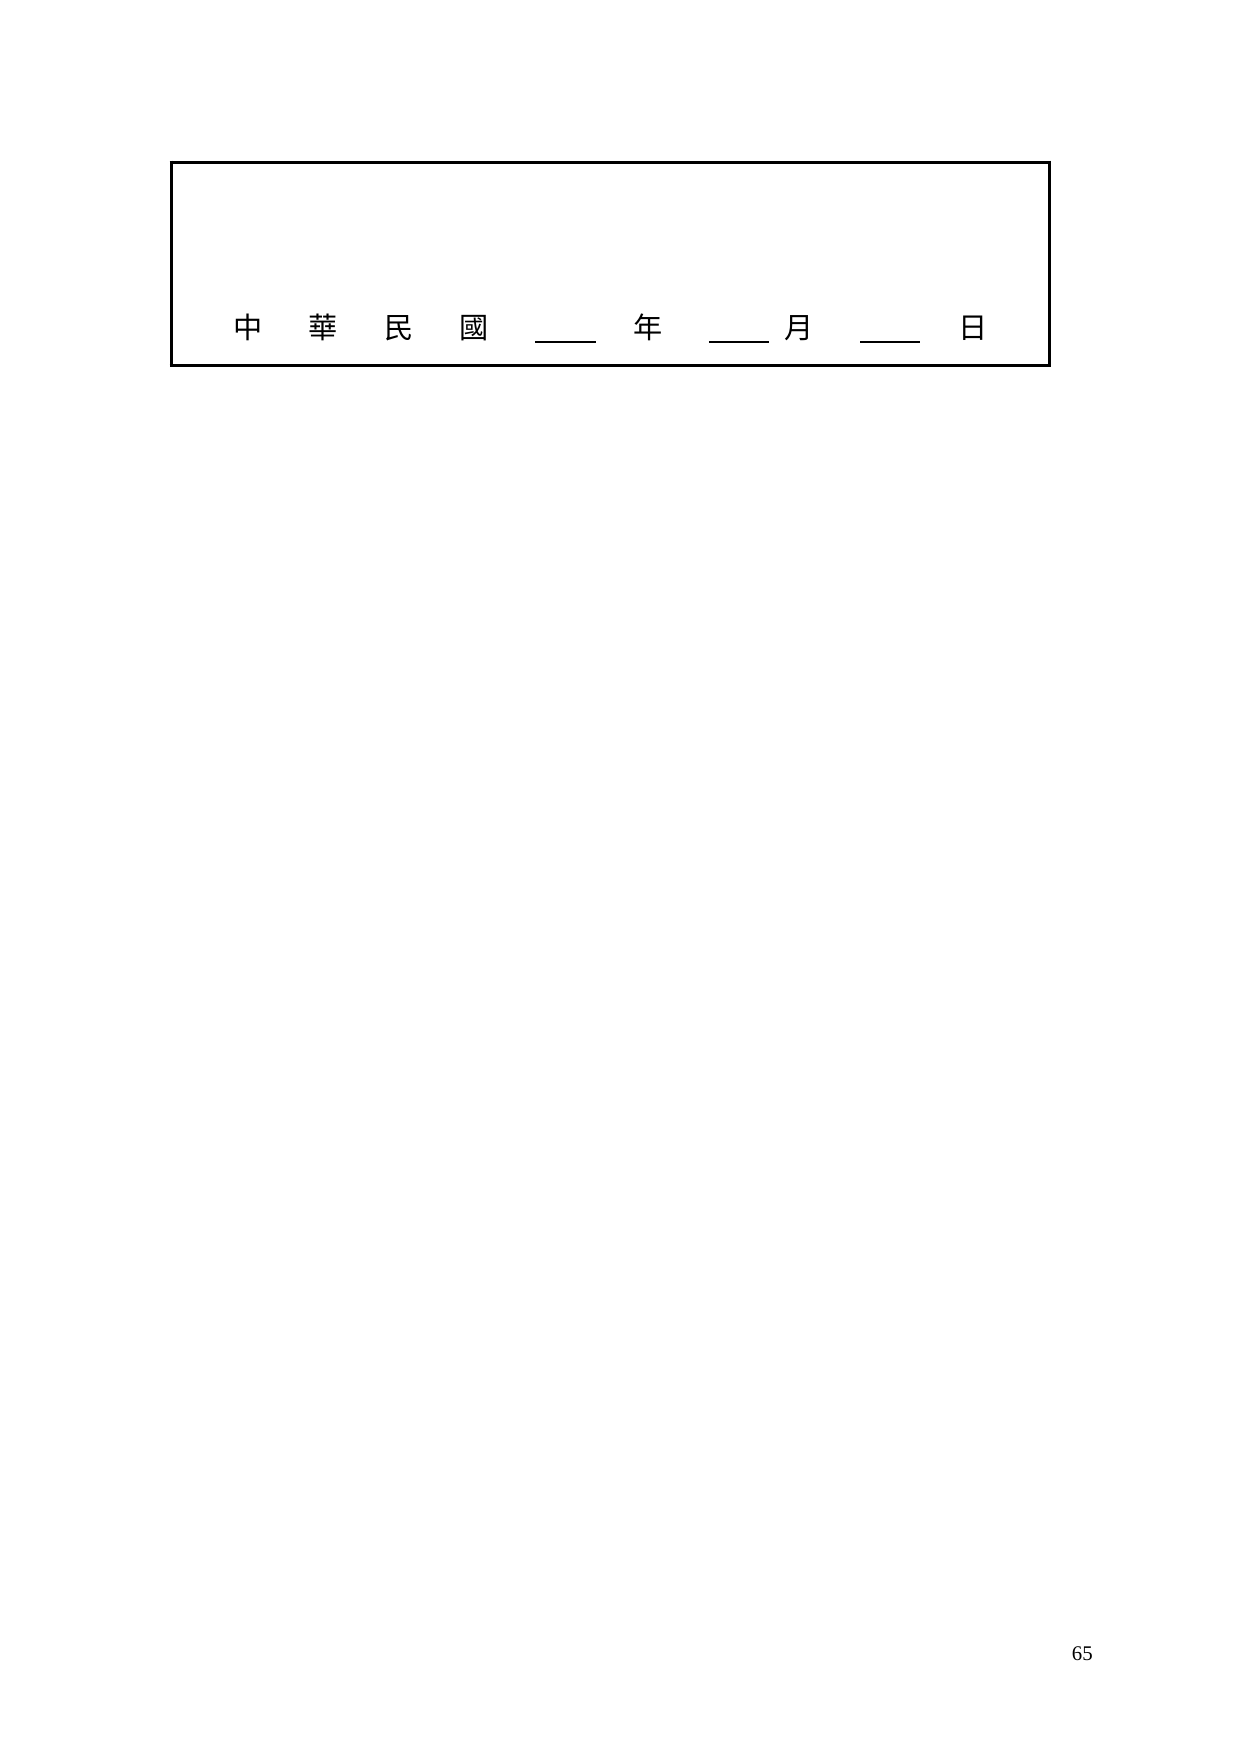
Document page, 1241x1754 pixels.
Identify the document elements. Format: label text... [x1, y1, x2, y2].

table_header 中 華 民 國 年 月 日 [173, 164, 1048, 364]
